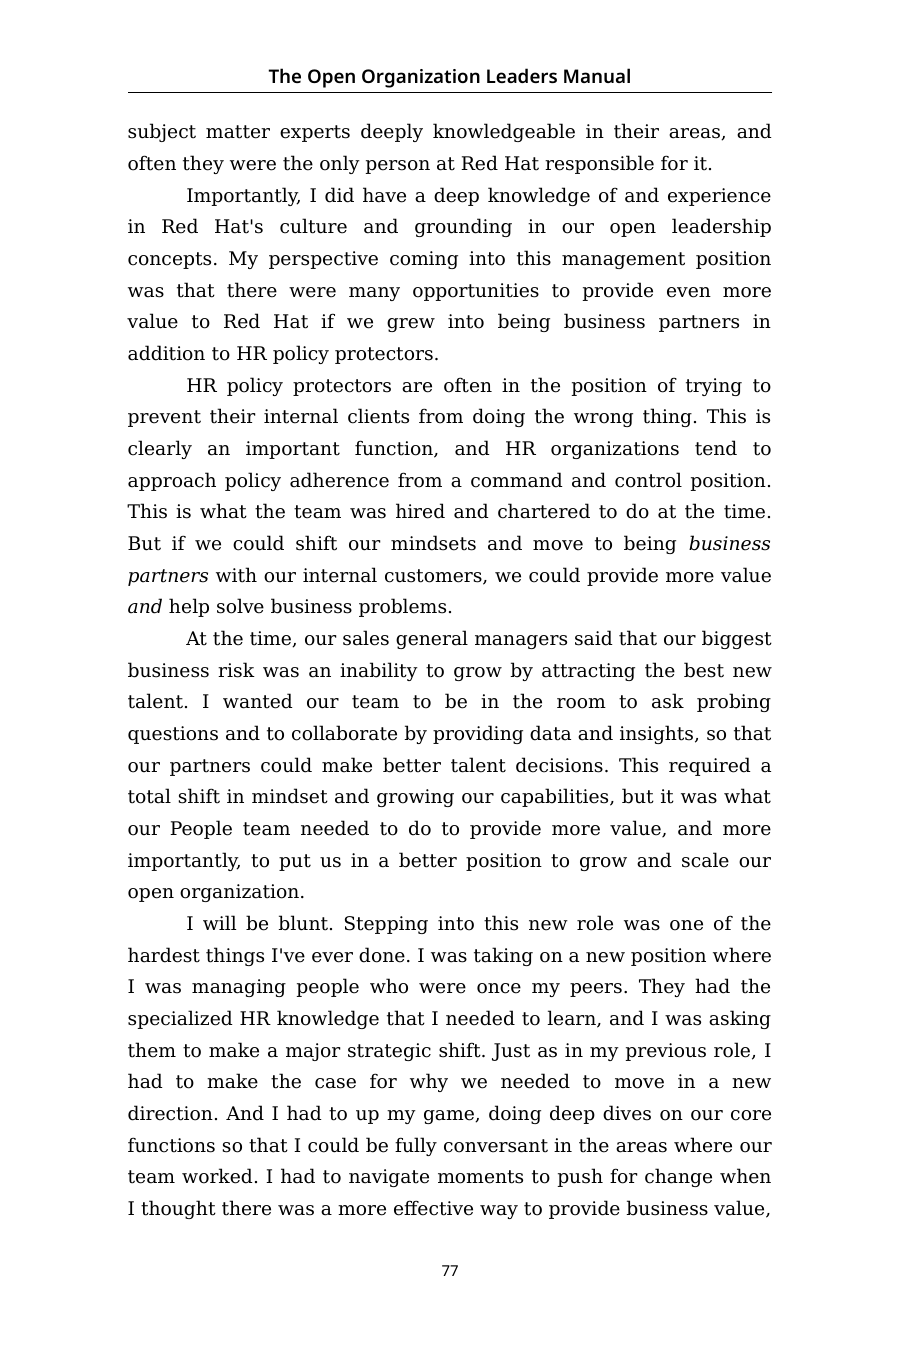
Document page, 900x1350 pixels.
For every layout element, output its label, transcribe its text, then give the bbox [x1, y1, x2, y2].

text At the time, our sales general managers said that our biggest business risk was an inability to grow by attracting the best new talent. I wanted our team to be in the room to ask probing questions and to collaborate by providing data and insights, so that our partners could make better talent decisions. This required a total shift in mindset and growing our capabilities, but it was what our People team needed to do to provide more value, and more importantly, to put us in a better position to grow and scale our open organization. [127, 628, 772, 903]
text Importantly, I did have a deep knowledge of and experience in Red Hat's culture and grounding in our open leadership concepts. My perspective coming into this management position was that there were many opportunities to provide even more value to Red Hat if we grew into being business partners in addition to HR policy protectors. [127, 185, 772, 365]
text I will be blunt. Stepping into this new role was one of the hardest things I've ever done. I was taking on a new position where I was managing people who were once my peers. They had the specialized HR knowledge that I needed to learn, and I was asking them to make a major strategic shift. Just as in my previous role, I had to make the case for why we needed to move in a new direction. And I had to up my game, doing deep dives on our core functions so that I could be fully conversant in the areas where our team worked. I had to navigate moments to push for change when I thought there was a more effective way to provide business value, [127, 913, 772, 1220]
text subject matter experts deeply knowledgeable in their areas, and often they were the only person at Red Hat responsible for it. [127, 121, 772, 175]
text HR policy protectors are often in the position of trying to prevent their internal clients from doing the wrong thing. This is clearly an important function, and HR organizations tend to approach policy adherence from a command and control position. This is what the team was hired and chartered to do at the time. But if we could shift our mindsets and move to being business partners with our internal customers, we could provide more value and help solve business problems. [127, 375, 772, 618]
